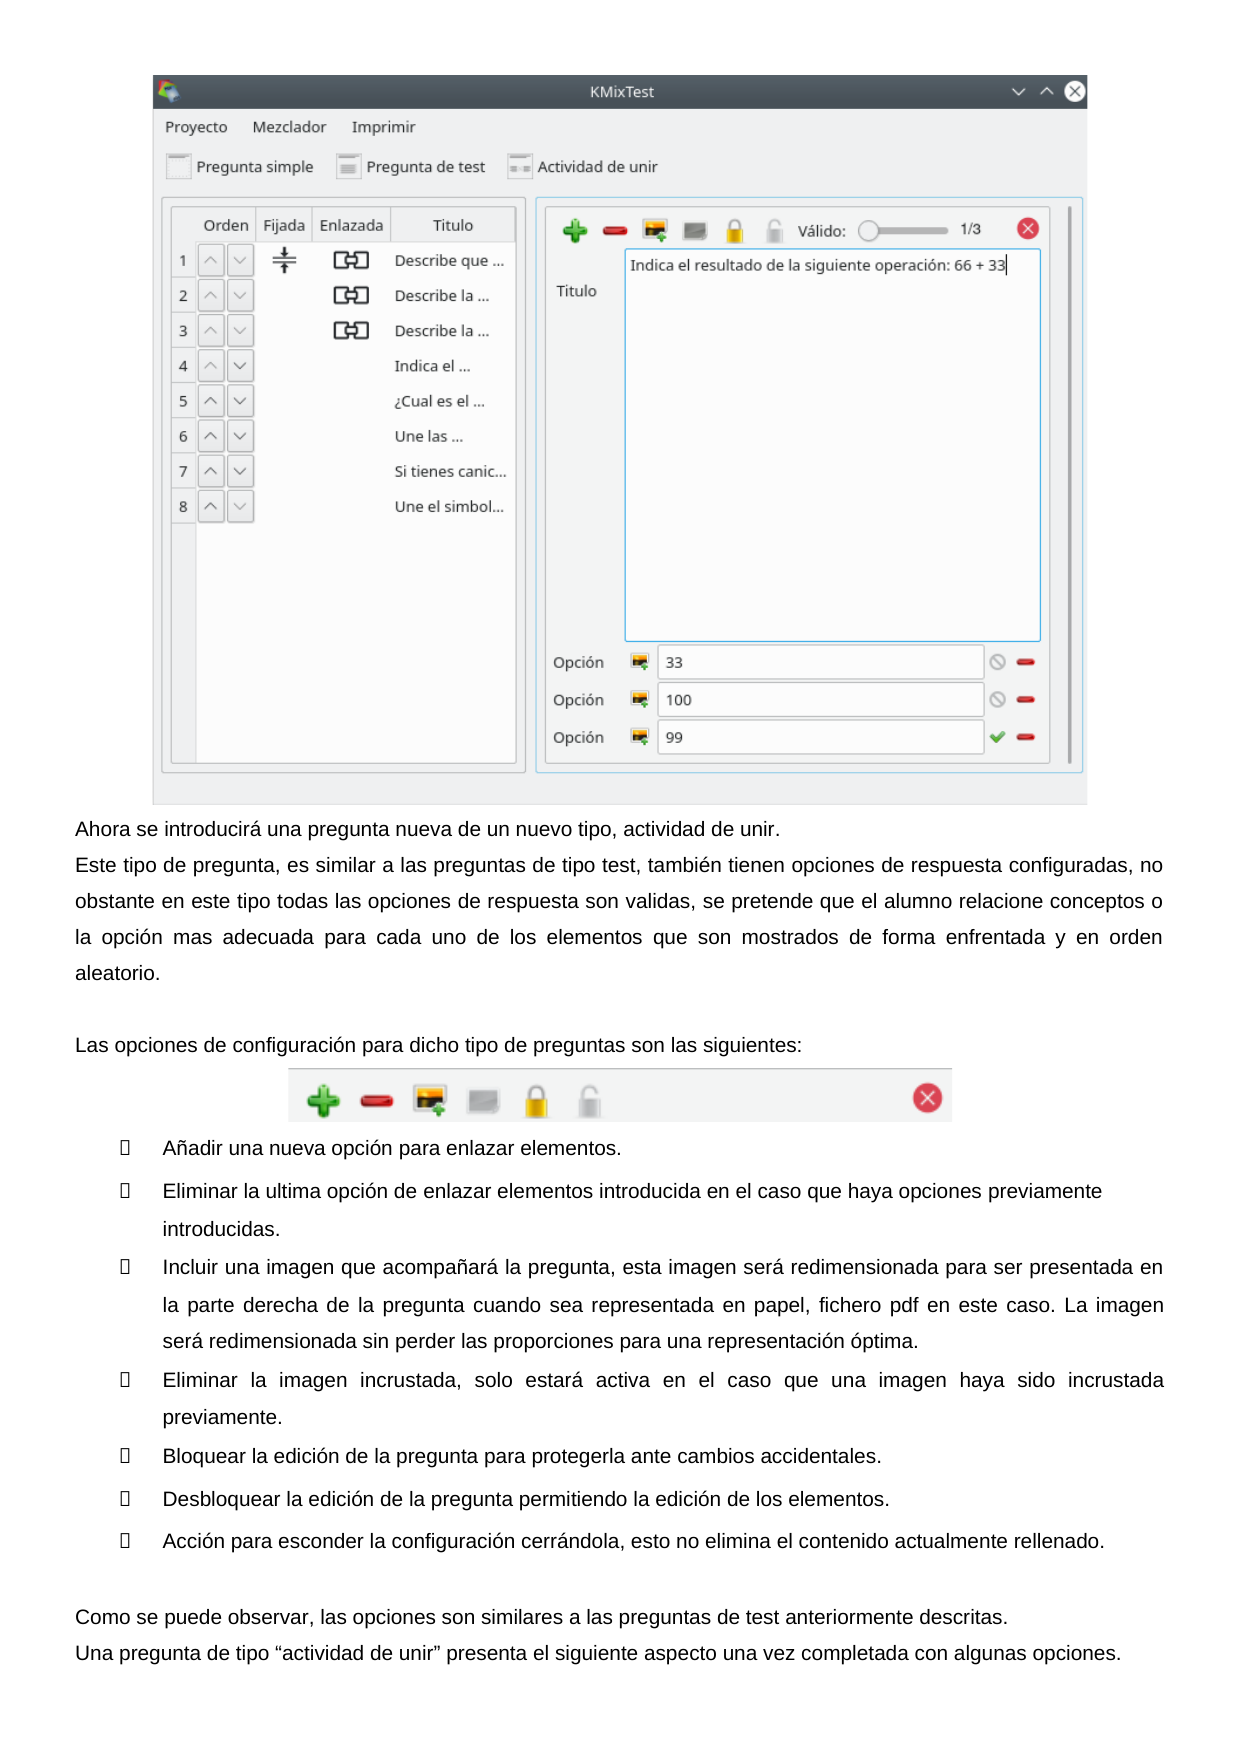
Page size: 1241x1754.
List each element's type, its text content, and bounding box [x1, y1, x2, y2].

picture [152, 75, 1088, 805]
text Ahora se introducirá una pregunta nueva de un nuevo tipo, actividad de unir. [75, 817, 1165, 841]
text Como se puede observar, las opciones son similares a las preguntas de test anteriormente descritas. [75, 1605, 1165, 1629]
text Este tipo de pregunta, es similar a las preguntas de tipo test, también tienen opciones de respuesta configuradas, no obstante en este tipo todas las opciones de respuesta son validas, se pretende que el alumno relacione conceptos o la opción mas adecuada para cada uno de los elementos que son mostrados de forma enfrentada y en orden aleatorio. [75, 853, 1165, 985]
picture [288, 1068, 953, 1122]
list Acción para esconder la configuración cerrándola, esto no elimina el contenido actualmente rellenado. [119, 1526, 1165, 1555]
list Bloquear la edición de la pregunta para protegerla ante cambios accidentales. [119, 1441, 1165, 1469]
text Una pregunta de tipo “actividad de unir” presenta el siguiente aspecto una vez completada con algunas opciones. [75, 1641, 1165, 1665]
text Las opciones de configuración para dicho tipo de preguntas son las siguientes: [75, 1033, 1165, 1057]
list Desbloquear la edición de la pregunta permitiendo la edición de los elementos. [119, 1484, 1165, 1512]
list Eliminar la imagen incrustada, solo estará activa en el caso que una imagen haya sido incrustada previamente. [119, 1365, 1165, 1429]
list Añadir una nueva opción para enlazar elementos. [119, 1133, 1165, 1162]
list Incluir una imagen que acompañará la pregunta, esta imagen será redimensionada para ser presentada en la parte derecha de la pregunta cuando sea representada en papel, fichero pdf en este caso. La imagen será redimensionada sin perder las proporciones para una representación óptima. [119, 1252, 1165, 1353]
list Eliminar la ultima opción de enlazar elementos introducida en el caso que haya opciones previamente introducidas. [119, 1176, 1165, 1241]
